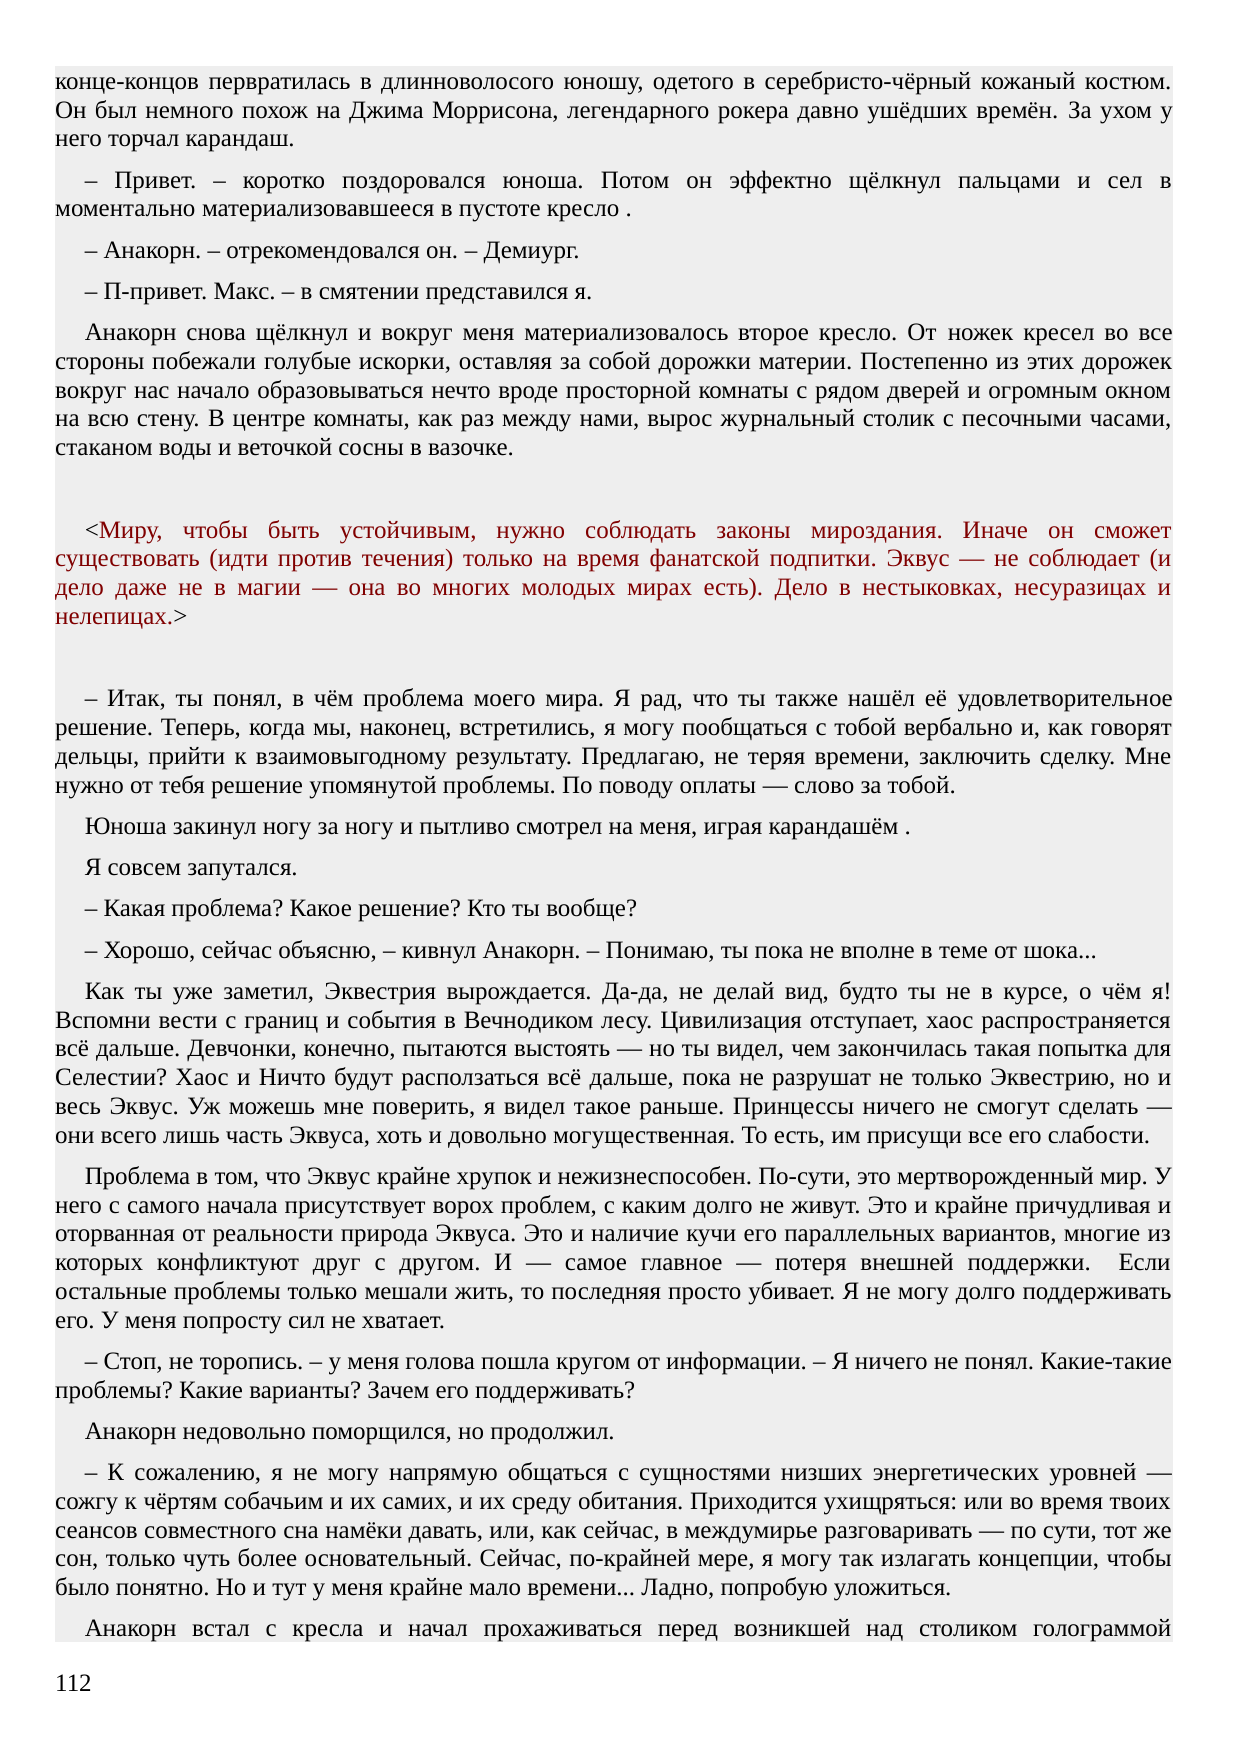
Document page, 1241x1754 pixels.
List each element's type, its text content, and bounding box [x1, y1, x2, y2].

text – К сожалению, я не могу напрямую общаться с сущностями низших энергетических уровней — сожгу к чёртям собачьим и их самих, и их среду обитания. Приходится ухищряться: или во время твоих сеансов совместного сна намёки давать, или, как сейчас, в междумирье разговаривать — по сути, тот же сон, только чуть более основательный. Сейчас, по-крайней мере, я могу так излагать концепции, чтобы было понятно. Но и тут у меня крайне мало времени... Ладно, попробую уложиться. [55, 1457, 1173, 1601]
text Анакорн снова щёлкнул и вокруг меня материализовалось второе кресло. От ножек кресел во все стороны побежали голубые искорки, оставляя за собой дорожки материи. Постепенно из этих дорожек вокруг нас начало образовываться нечто вроде просторной комнаты с рядом дверей и огромным окном на всю стену. В центре комнаты, как раз между нами, вырос журнальный столик с песочными часами, стаканом воды и веточкой сосны в вазочке. [55, 317, 1173, 461]
text конце-концов первратилась в длинноволосого юношу, одетого в серебристо-чёрный кожаный костюм. Он был немного похож на Джима Моррисона, легендарного рокера давно ушёдших времён. За ухом у него торчал карандаш. [55, 66, 1173, 152]
text Юноша закинул ногу за ногу и пытливо смотрел на меня, играя карандашём . [55, 811, 1173, 840]
text Проблема в том, что Эквус крайне хрупок и нежизнеспособен. По-сути, это мертворожденный мир. У него с самого начала присутствует ворох проблем, с каким долго не живут. Это и крайне причудливая и оторванная от реальности природа Эквуса. Это и наличие кучи его параллельных вариантов, многие из которых конфликтуют друг с другом. И — самое главное — потеря внешней поддержки. Если остальные проблемы только мешали жить, то последняя просто убивает. Я не могу долго поддерживать его. У меня попросту сил не хватает. [55, 1161, 1173, 1333]
text – Итак, ты понял, в чём проблема моего мира. Я рад, что ты также нашёл её удовлетворительное решение. Теперь, когда мы, наконец, встретились, я могу пообщаться с тобой вербально и, как говорят дельцы, прийти к взаимовыгодному результату. Предлагаю, не теряя времени, заключить сделку. Мне нужно от тебя решение упомянутой проблемы. По поводу оплаты — слово за тобой. [55, 683, 1173, 798]
text Я совсем запутался. [55, 852, 1173, 881]
text – Привет. – коротко поздоровался юноша. Потом он эффектно щёлкнул пальцами и сел в моментально материализовавшееся в пустоте кресло . [55, 165, 1173, 222]
text – Какая проблема? Какое решение? Кто ты вообще? [55, 893, 1173, 922]
text – Хорошо, сейчас объясню, – кивнул Анакорн. – Понимаю, ты пока не вполне в теме от шока... [55, 935, 1173, 963]
text – П-привет. Макс. – в смятении представился я. [55, 276, 1173, 305]
text – Стоп, не торопись. – у меня голова пошла кругом от информации. – Я ничего не понял. Какие-такие проблемы? Какие варианты? Зачем его поддерживать? [55, 1346, 1173, 1403]
text Как ты уже заметил, Эквестрия вырождается. Да-да, не делай вид, будто ты не в курсе, о чём я! Вспомни вести с границ и события в Вечнодиком лесу. Цивилизация отступает, хаос распространяется всё дальше. Девчонки, конечно, пытаются выстоять — но ты видел, чем закончилась такая попытка для Селестии? Хаос и Ничто будут расползаться всё дальше, пока не разрушат не только Эквестрию, но и весь Эквус. Уж можешь мне поверить, я видел такое раньше. Принцессы ничего не смогут сделать — они всего лишь часть Эквуса, хоть и довольно могущественная. То есть, им присущи все его слабости. [55, 976, 1173, 1148]
text Анакорн недовольно поморщился, но продолжил. [55, 1416, 1173, 1445]
text – Анакорн. – отрекомендовался он. – Демиург. [55, 235, 1173, 263]
text <Миру, чтобы быть устойчивым, нужно соблюдать законы мироздания. Иначе он сможет существовать (идти против течения) только на время фанатской подпитки. Эквус — не соблюдает (и дело даже не в магии — она во многих молодых мирах есть). Дело в нестыковках, несуразицах и нелепицах.> [55, 515, 1173, 630]
text Анакорн встал с кресла и начал прохаживаться перед возникшей над столиком голограммой [55, 1613, 1173, 1642]
